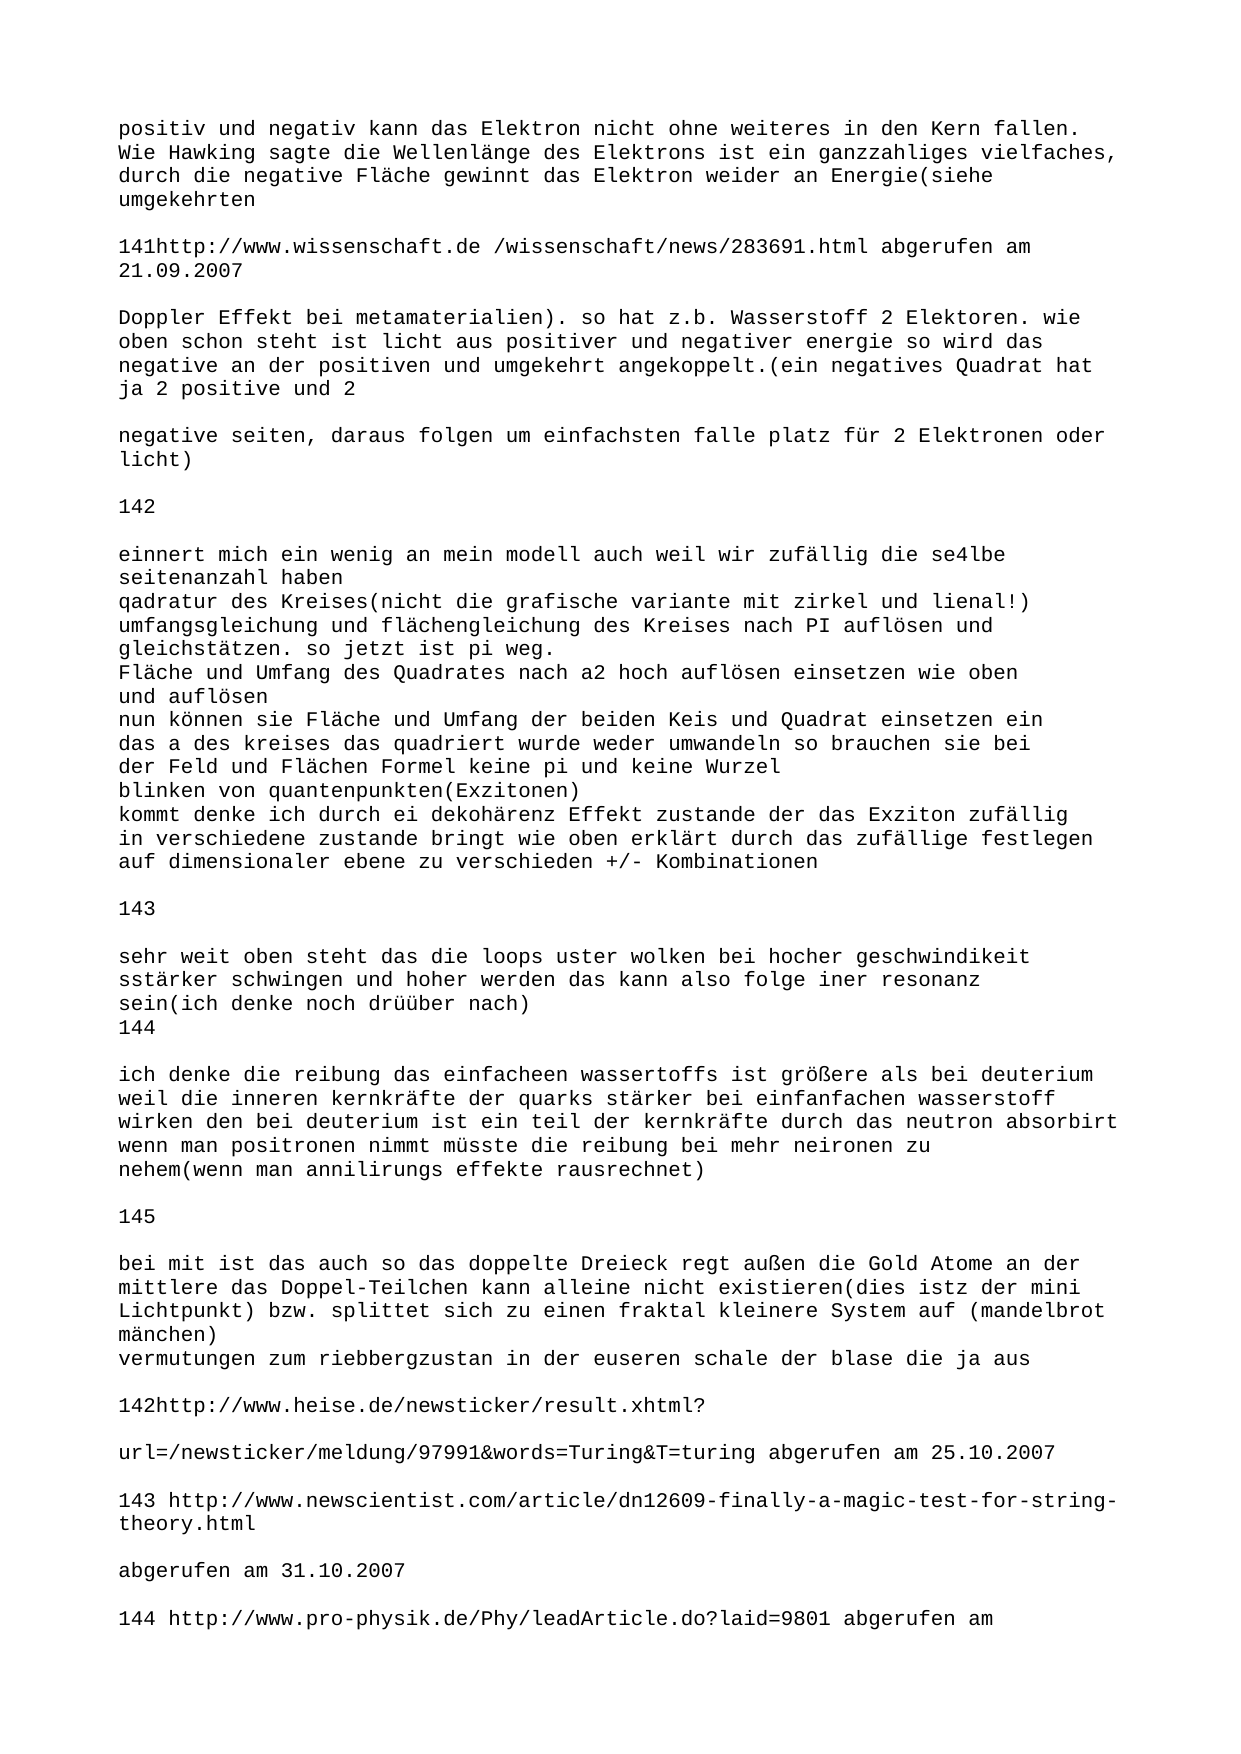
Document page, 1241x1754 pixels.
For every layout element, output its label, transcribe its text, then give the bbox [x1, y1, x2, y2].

text 142http://www.heise.de/newsticker/result.xhtml? [118, 1395, 1122, 1419]
text das a des kreises das quadriert wurde weder umwandeln so brauchen sie bei [118, 733, 1122, 757]
text auf dimensionaler ebene zu verschieden +/- Kombinationen [118, 851, 1122, 875]
text ich denke die reibung das einfacheen wassertoffs ist größere als bei deuterium [118, 1064, 1122, 1088]
text 145 [118, 1206, 1122, 1229]
text 143 [118, 898, 1122, 922]
text mänchen) [118, 1324, 1122, 1348]
text und auflösen [118, 686, 1122, 709]
text kommt denke ich durch ei dekohärenz Effekt zustande der das Exziton zufällig [118, 804, 1122, 827]
text umfangsgleichung und flächengleichung des Kreises nach PI auflösen und [118, 615, 1122, 638]
text negative seiten, daraus folgen um einfachsten falle platz für 2 Elektronen oder licht) [118, 426, 1122, 473]
text sehr weit oben steht das die loops uster wolken bei hocher geschwindikeit [118, 946, 1122, 969]
text 144 [118, 1017, 1122, 1040]
text sstärker schwingen und hoher werden das kann also folge iner resonanz [118, 969, 1122, 993]
text mittlere das Doppel-Teilchen kann alleine nicht existieren(dies istz der mini [118, 1277, 1122, 1300]
text der Feld und Flächen Formel keine pi und keine Wurzel [118, 757, 1122, 780]
text weil die inneren kernkräfte der quarks stärker bei einfanfachen wasserstoff [118, 1088, 1122, 1111]
text nun können sie Fläche und Umfang der beiden Keis und Quadrat einsetzen ein [118, 709, 1122, 733]
text nehem(wenn man annilirungs effekte rausrechnet) [118, 1158, 1122, 1182]
text einnert mich ein wenig an mein modell auch weil wir zufällig die se4lbe seitenanzahl haben [118, 544, 1122, 591]
text blinken von quantenpunkten(Exzitonen) [118, 780, 1122, 804]
text abgerufen am 31.10.2007 [118, 1561, 1122, 1584]
text bei mit ist das auch so das doppelte Dreieck regt außen die Gold Atome an der [118, 1253, 1122, 1277]
text in verschiedene zustande bringt wie oben erklärt durch das zufällige festlegen [118, 827, 1122, 851]
text wenn man positronen nimmt müsste die reibung bei mehr neironen zu [118, 1135, 1122, 1158]
text qadratur des Kreises(nicht die grafische variante mit zirkel und lienal!) [118, 591, 1122, 615]
text 142 [118, 496, 1122, 520]
text 143 http://www.newscientist.com/article/dn12609-finally-a-magic-test-for-string-theory.html [118, 1489, 1122, 1537]
text vermutungen zum riebbergzustan in der euseren schale der blase die ja aus [118, 1348, 1122, 1371]
text wirken den bei deuterium ist ein teil der kernkräfte durch das neutron absorbirt [118, 1111, 1122, 1135]
text sein(ich denke noch drüüber nach) [118, 993, 1122, 1017]
text 141http://www.wissenschaft.de /wissenschaft/news/283691.html abgerufen am 21.09.2007 [118, 236, 1122, 284]
text url=/newsticker/meldung/97991&words=Turing&T=turing abgerufen am 25.10.2007 [118, 1442, 1122, 1466]
text Doppler Effekt bei metamaterialien). so hat z.b. Wasserstoff 2 Elektoren. wie oben schon steht ist licht aus positiver und negativer energie so wird das negative an der positiven und umgekehrt angekoppelt.(ein negatives Quadrat hat ja 2 positive und 2 [118, 307, 1122, 402]
text Fläche und Umfang des Quadrates nach a2 hoch auflösen einsetzen wie oben [118, 662, 1122, 686]
text positiv und negativ kann das Elektron nicht ohne weiteres in den Kern fallen. Wie Hawking sagte die Wellenlänge des Elektrons ist ein ganzzahliges vielfaches, durch die negative Fläche gewinnt das Elektron weider an Energie(siehe umgekehrten [118, 118, 1122, 213]
text Lichtpunkt) bzw. splittet sich zu einen fraktal kleinere System auf (mandelbrot [118, 1300, 1122, 1324]
text 144 http://www.pro-physik.de/Phy/leadArticle.do?laid=9801 abgerufen am [118, 1608, 1122, 1631]
text gleichstätzen. so jetzt ist pi weg. [118, 638, 1122, 662]
